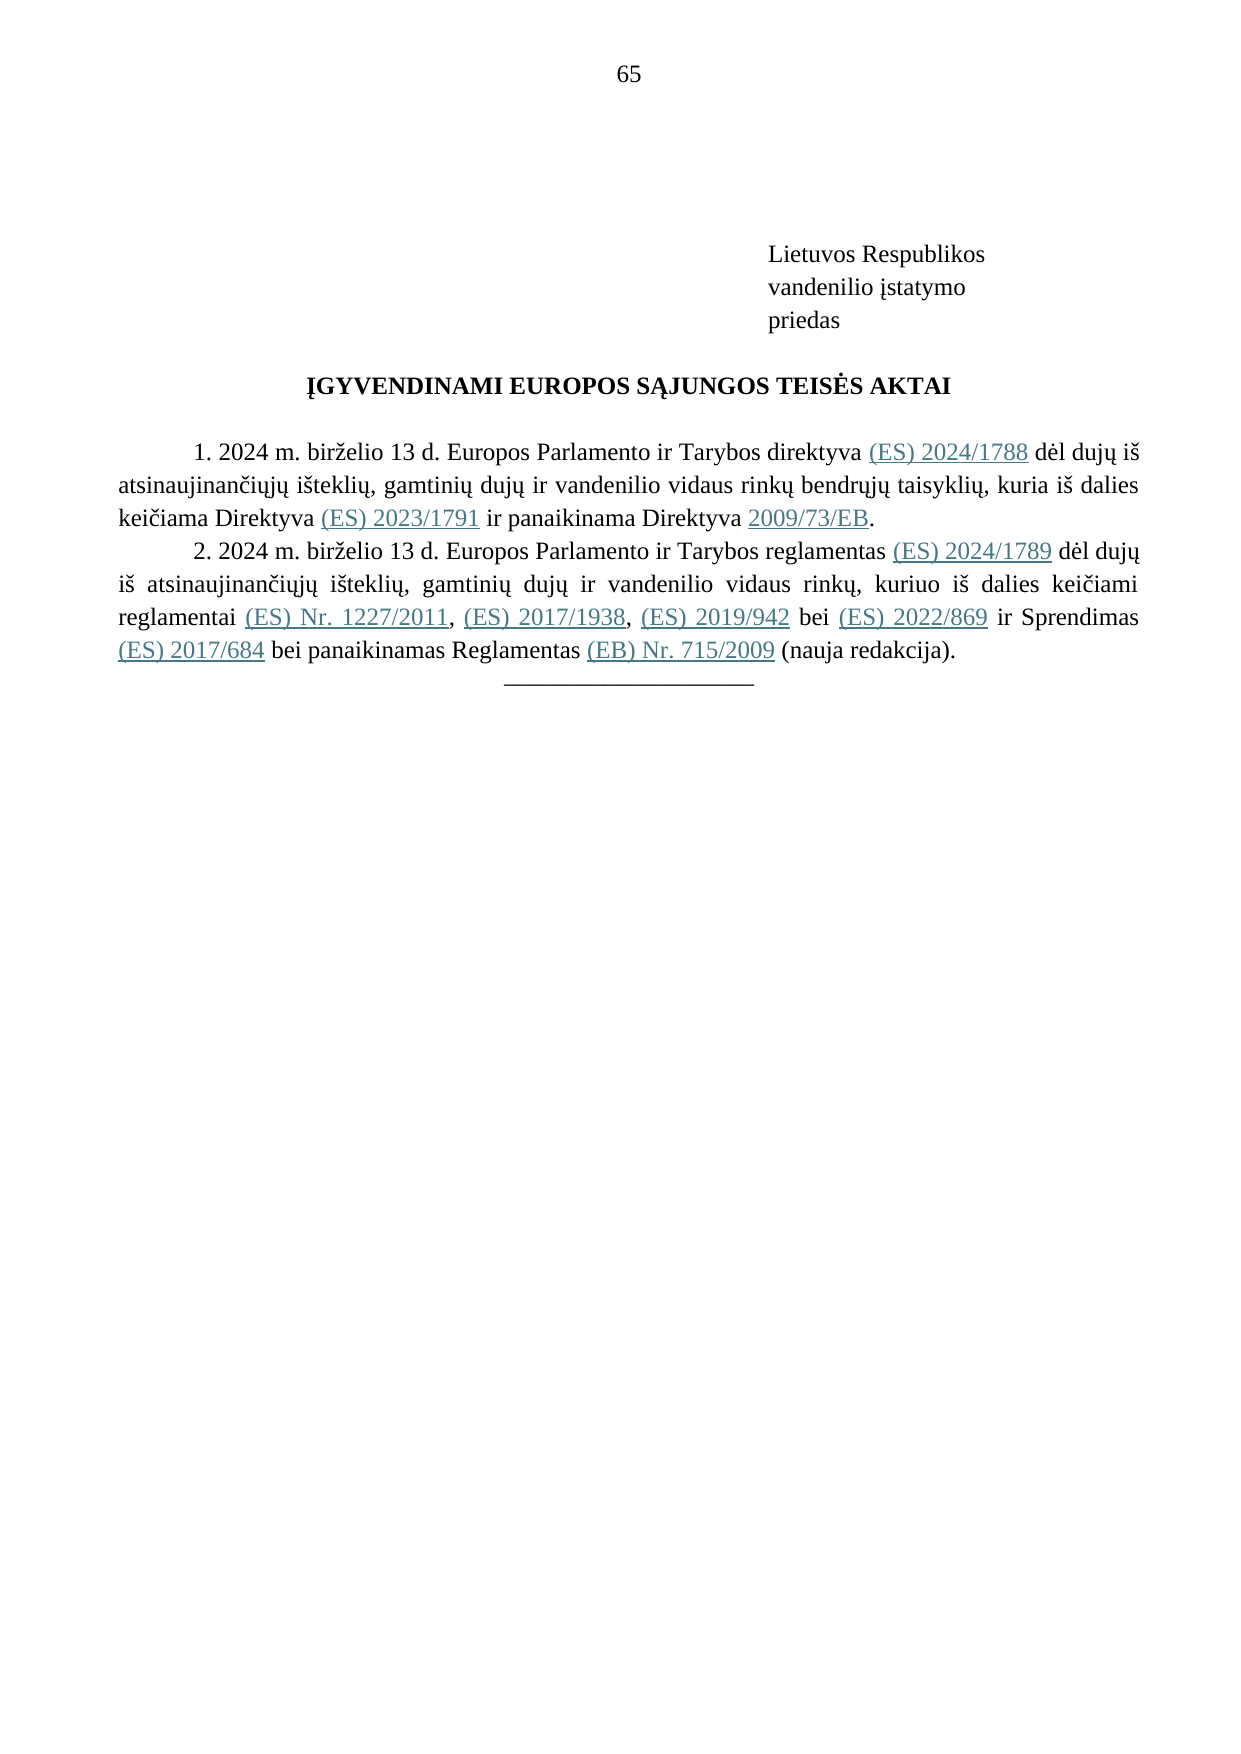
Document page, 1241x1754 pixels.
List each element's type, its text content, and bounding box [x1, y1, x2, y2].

text vandenilio įstatymo [118, 272, 1140, 301]
text –––––––––––––––––––– [118, 668, 1140, 697]
text Lietuvos Respublikos [118, 239, 1140, 268]
text ĮGYVENDINAMI EUROPOS SĄJUNGOS TEISĖS AKTAI [118, 371, 1140, 400]
text 1. 2024 m. birželio 13 d. Europos Parlamento ir Tarybos direktyva (ES) 2024/1788 dėl dujų iš atsinaujinančiųjų išteklių, gamtinių dujų ir vandenilio vidaus rinkų bendrųjų taisyklių, kuria iš dalies keičiama Direktyva (ES) 2023/1791 ir panaikinama Direktyva 2009/73/EB. [118, 437, 1140, 532]
text 2. 2024 m. birželio 13 d. Europos Parlamento ir Tarybos reglamentas (ES) 2024/1789 dėl dujų iš atsinaujinančiųjų išteklių, gamtinių dujų ir vandenilio vidaus rinkų, kuriuo iš dalies keičiami reglamentai (ES) Nr. 1227/2011, (ES) 2017/1938, (ES) 2019/942 bei (ES) 2022/869 ir Sprendimas (ES) 2017/684 bei panaikinamas Reglamentas (EB) Nr. 715/2009 (nauja redakcija). [118, 536, 1140, 664]
text priedas [118, 305, 1140, 334]
